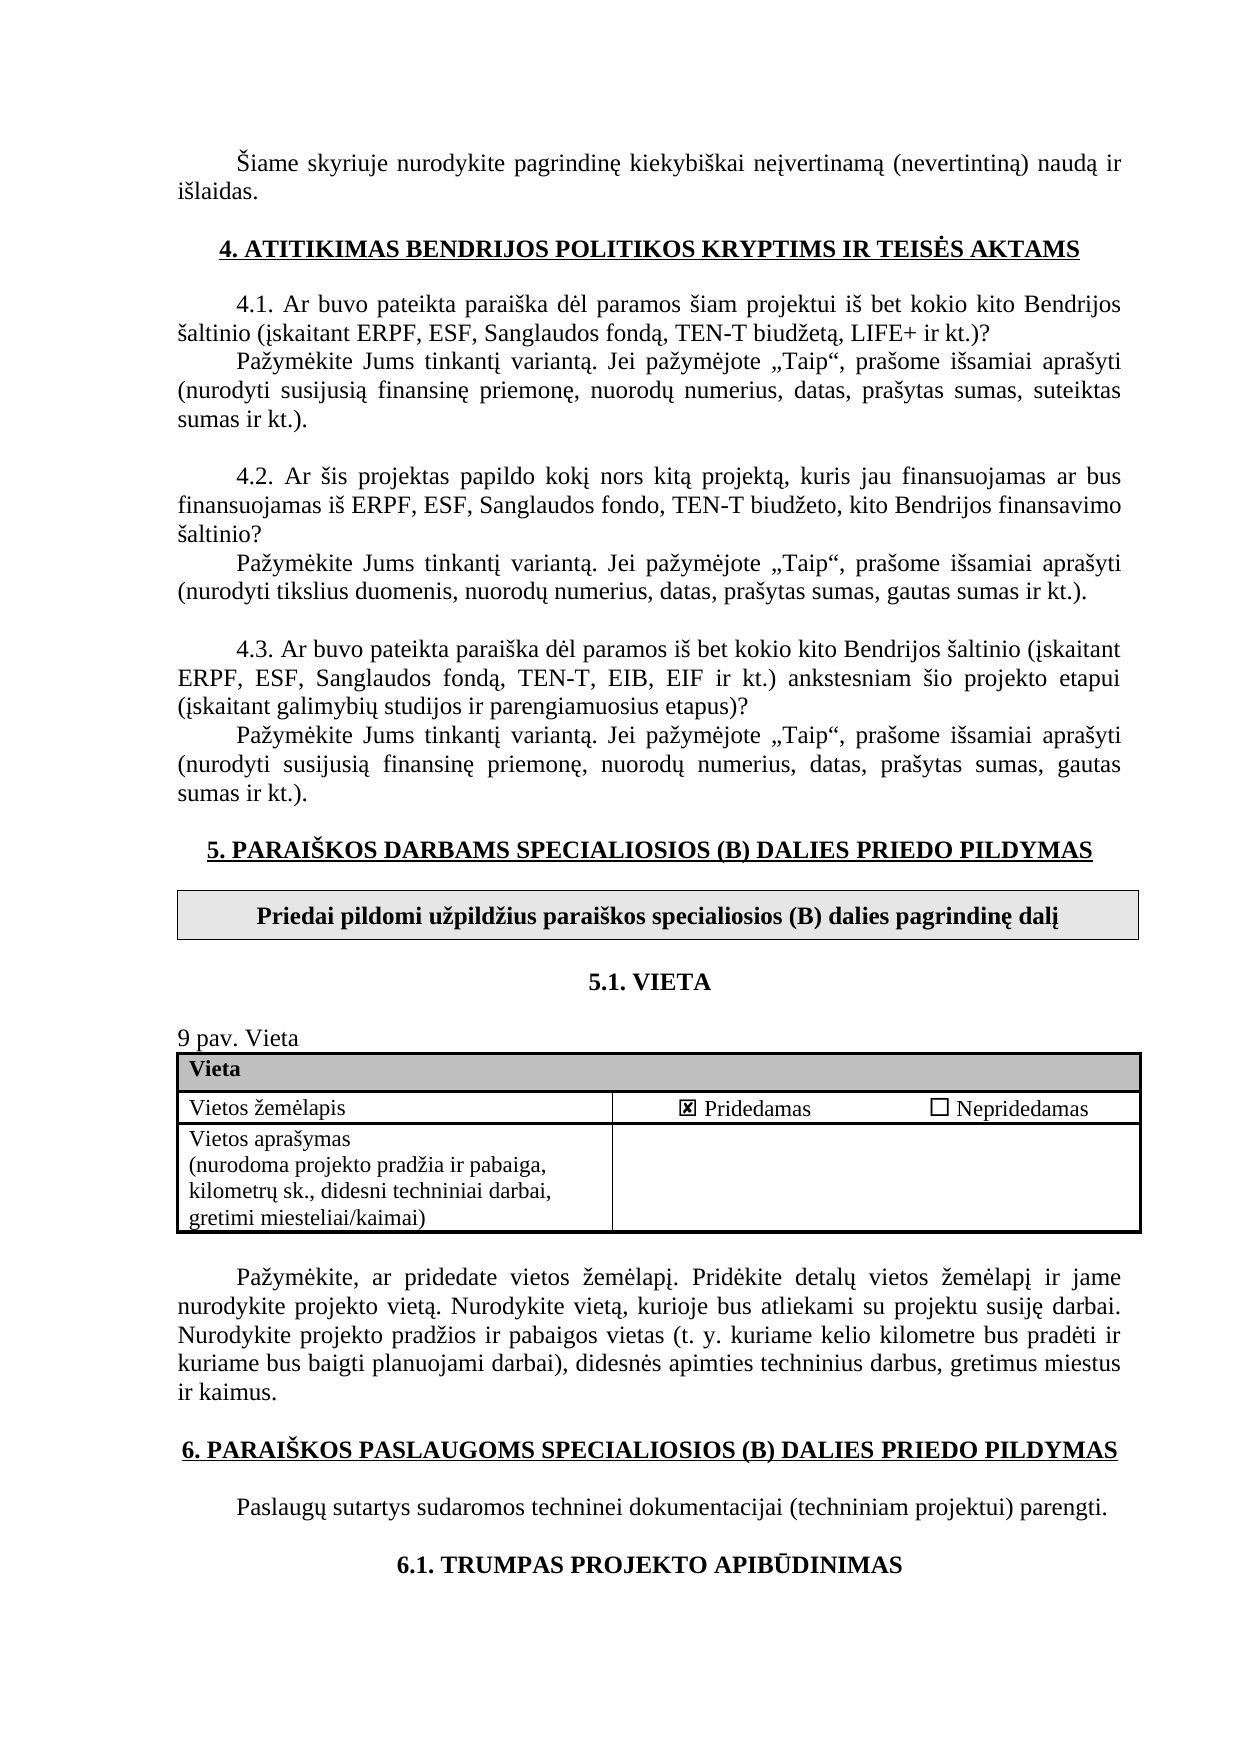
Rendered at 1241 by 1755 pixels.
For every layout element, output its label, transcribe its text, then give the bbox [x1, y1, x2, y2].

table_header Vieta [179, 1055, 1139, 1090]
text 4.3. Ar buvo pateikta paraiška dėl paramos iš bet kokio kito Bendrijos šaltinio (įskaitant ERPF, ESF, Sanglaudos fondą, TEN-T, EIB, EIF ir kt.) ankstesniam šio projekto etapui (įskaitant galimybių studijos ir parengiamuosius etapus)? [177, 634, 1122, 720]
text 5. Paraiškos darbams specialiosios (B) dalies priedo pildymas [177, 835, 1122, 864]
text 6. Paraiškos paslaugoms specialiosios (B) dalies priedo pildymas [177, 1435, 1122, 1463]
table_cell [613, 1125, 1139, 1230]
text Pažymėkite Jums tinkantį variantą. Jei pažymėjote „Taip“, prašome išsamiai aprašyti (nurodyti tikslius duomenis, nuorodų numerius, datas, prašytas sumas, gautas sumas ir kt.). [177, 548, 1122, 605]
text 9 pav. Vieta [177, 1023, 1122, 1052]
table_cell Vietos žemėlapis [179, 1093, 612, 1122]
text Pažymėkite Jums tinkantį variantą. Jei pažymėjote „Taip“, prašome išsamiai aprašyti (nurodyti susijusią finansinę priemonę, nuorodų numerius, datas, prašytas sumas, gautas sumas ir kt.). [177, 720, 1122, 806]
table_cell [] Nepridedamas [876, 1093, 1139, 1122]
text 4.2. Ar šis projektas papildo kokį nors kitą projektą, kuris jau finansuojamas ar bus finansuojamas iš ERPF, ESF, Sanglaudos fondo, TEN-T biudžeto, kito Bendrijos finansavimo šaltinio? [177, 461, 1122, 548]
text 6.1. Trumpas projekto apibūdinimas [177, 1550, 1122, 1578]
text Pažymėkite, ar pridedate vietos žemėlapį. Pridėkite detalų vietos žemėlapį ir jame nurodykite projekto vietą. Nurodykite vietą, kurioje bus atliekami su projektu susiję darbai. Nurodykite projekto pradžios ir pabaigos vietas (t. y. kuriame kelio kilometre bus pradėti ir kuriame bus baigti planuojami darbai), didesnės apimties techninius darbus, gretimus miestus ir kaimus. [177, 1262, 1122, 1406]
table_header Priedai pildomi užpildžius paraiškos specialiosios (B) dalies pagrindinę dalį [178, 891, 1138, 939]
text Paslaugų sutartys sudaromos techninei dokumentacijai (techniniam projektui) parengti. [177, 1492, 1122, 1521]
text Pažymėkite Jums tinkantį variantą. Jei pažymėjote „Taip“, prašome išsamiai aprašyti (nurodyti susijusią finansinę priemonę, nuorodų numerius, datas, prašytas sumas, suteiktas sumas ir kt.). [177, 346, 1122, 433]
table_cell [x] Pridedamas [613, 1093, 876, 1122]
text 4.1. Ar buvo pateikta paraiška dėl paramos šiam projektui iš bet kokio kito Bendrijos šaltinio (įskaitant ERPF, ESF, Sanglaudos fondą, TEN-T biudžetą, LIFE+ ir kt.)? [177, 289, 1122, 346]
text 5.1. Vieta [177, 967, 1122, 995]
text 4. ATITIKIMAS BENDRIJOS POLITIKOS KRYPTIMS IR TEISĖS AKTAMS [177, 234, 1122, 263]
table_cell Vietos aprašymas (nurodoma projekto pradžia ir pabaiga, kilometrų sk., didesni techniniai darbai, gretimi miesteliai/kaimai) [179, 1125, 612, 1230]
text Šiame skyriuje nurodykite pagrindinę kiekybiškai neįvertinamą (nevertintiną) naudą ir išlaidas. [177, 148, 1122, 205]
